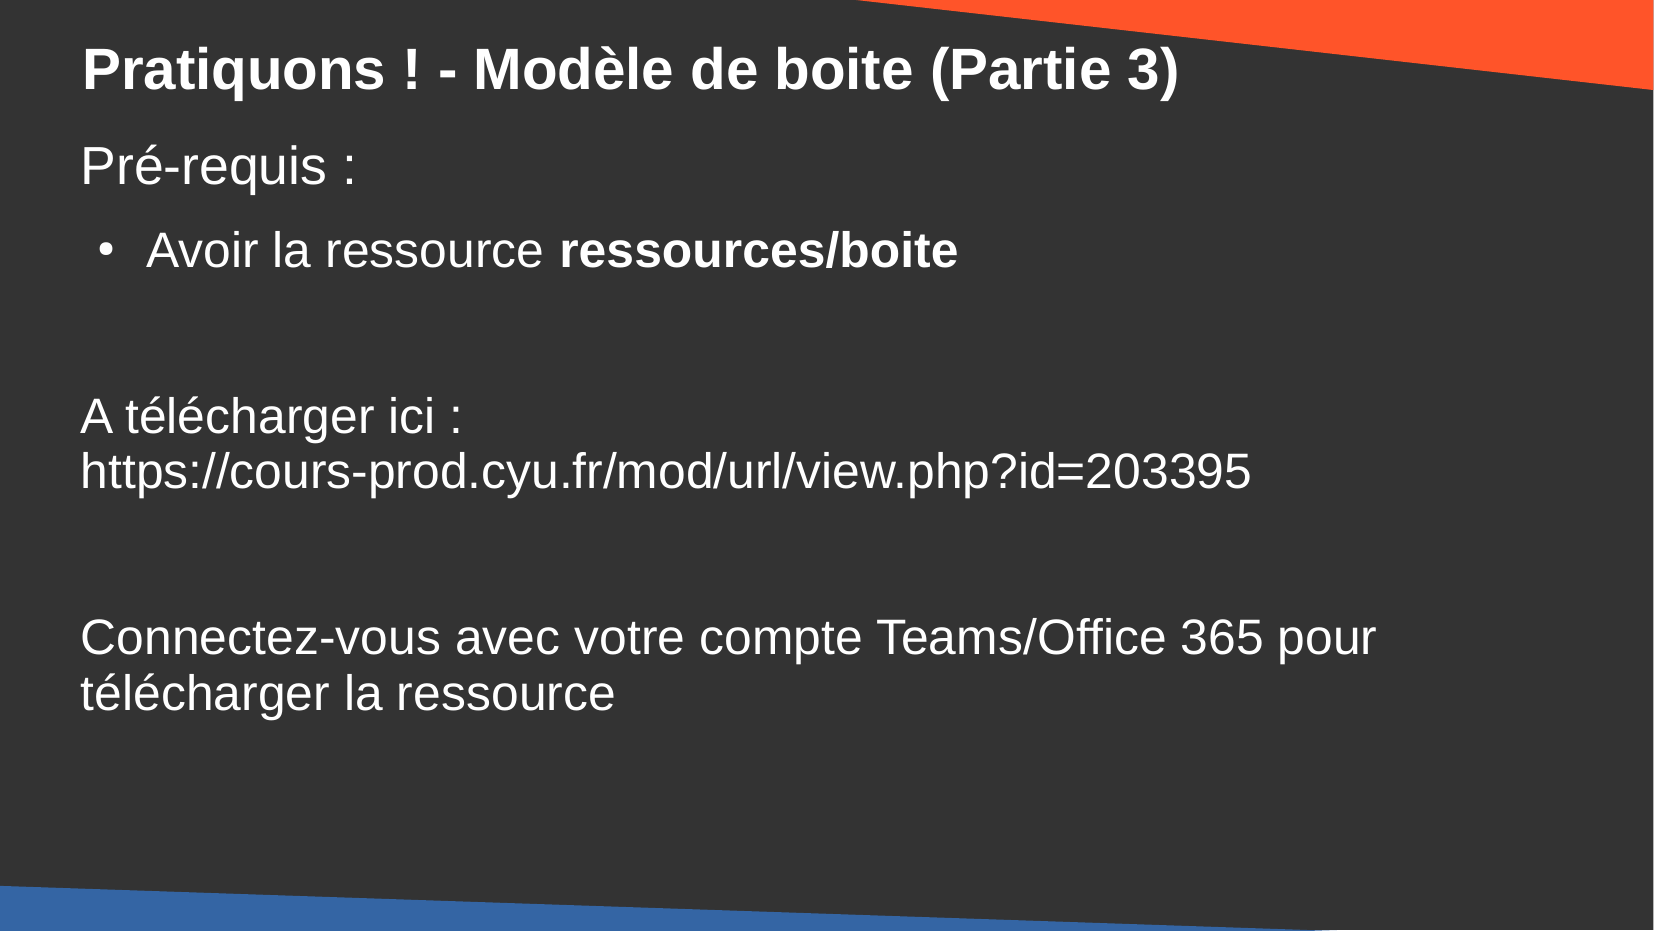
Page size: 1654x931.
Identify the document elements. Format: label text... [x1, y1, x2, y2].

title Pratiquons ! - Modèle de boite (Partie 3) [82, 37, 1571, 114]
list Pré-requis : Avoir la ressource ressources/boite A télécharger ici : https://cours-prod.cyu.fr/mod/url/view.php?id=203395 Connectez-vous avec votre compte Teams/Office 365 pour télécharger la ressource [80, 135, 1620, 721]
text_box [0, 885, 1337, 931]
text_box [856, 0, 1654, 91]
